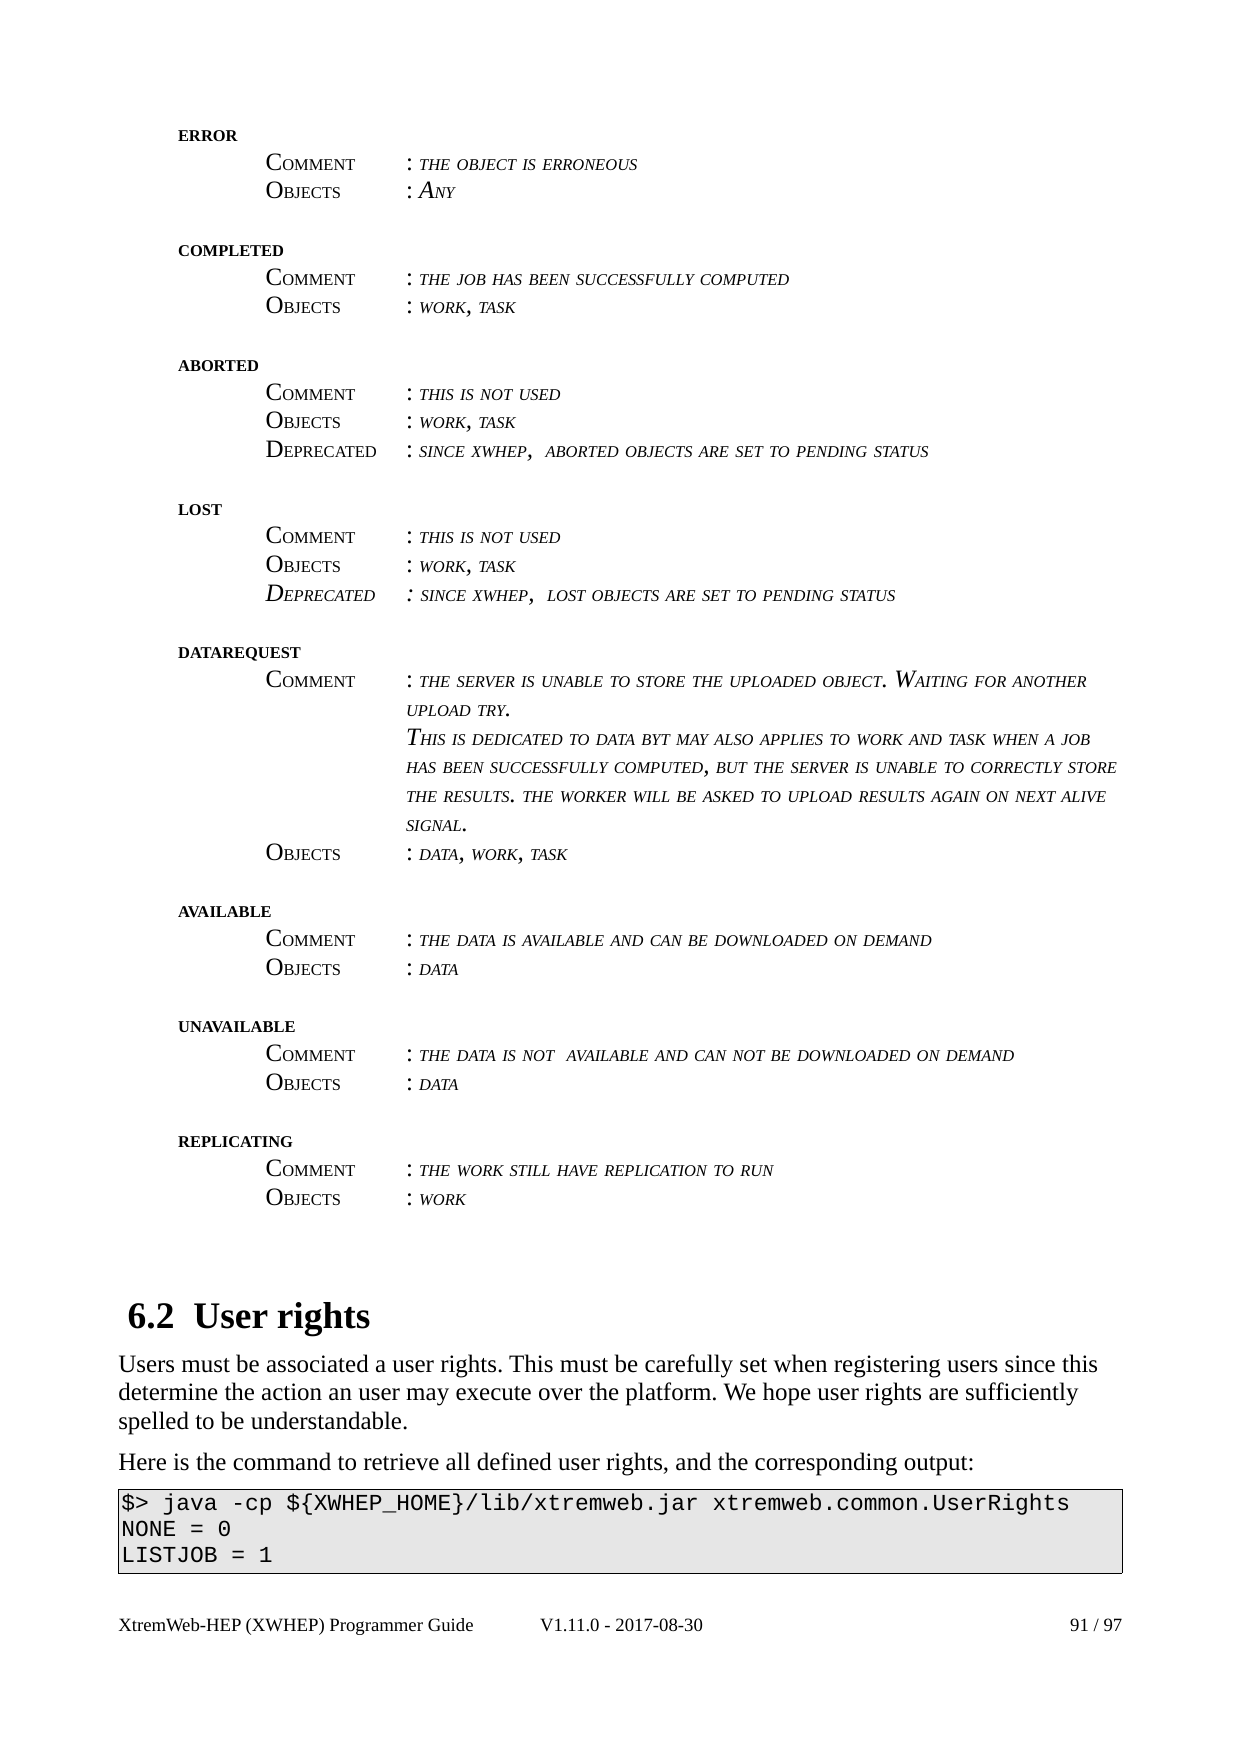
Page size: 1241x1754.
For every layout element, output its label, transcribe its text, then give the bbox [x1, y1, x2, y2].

text Comment : this is not used [265, 521, 1122, 549]
text datarequest [178, 636, 1122, 664]
text aborted [178, 348, 1122, 377]
text Comment : the data is not available and can not be downloaded on demand [265, 1038, 1122, 1067]
text completed [178, 233, 1122, 262]
text Deprecated : since xwhep, lost objects are set to pending status [265, 578, 1122, 607]
text Objects : work [265, 1182, 1122, 1211]
text Objects : data [265, 1067, 1122, 1096]
text available [178, 894, 1122, 923]
text LISTJOB = 1 [119, 1541, 1122, 1573]
text Here is the command to retrieve all defined user rights, and the corresponding output: [118, 1447, 1122, 1476]
text Comment : the work still have replication to run [265, 1153, 1122, 1182]
text Users must be associated a user rights. This must be carefully set when registering users since this determine the action an user may execute over the platform. We hope user rights are sufficiently spelled to be understandable. [118, 1349, 1122, 1435]
subtitle User rights [118, 1293, 1122, 1336]
text replicating [178, 1124, 1122, 1153]
text Comment : the server is unable to store the uploaded object. Waiting for another upload try. This is dedicated to data byt may also applies to work and task when a job has been successfully computed, but the server is unable to correctly store the results. the worker will be asked to upload results again on next alive signal. [265, 664, 1122, 837]
text error [178, 118, 1122, 147]
text Comment : the object is erroneous [265, 147, 1122, 176]
text unavailable [178, 1009, 1122, 1038]
text $> java -cp ${XWHEP_HOME}/lib/xtremweb.jar xtremweb.common.UserRights [119, 1490, 1122, 1515]
text Objects : Any [265, 176, 1122, 204]
text Objects : work, task [265, 406, 1122, 434]
text Objects : data [265, 952, 1122, 981]
text Objects : data, work, task [265, 837, 1122, 866]
text Objects : work, task [265, 549, 1122, 578]
text lost [178, 492, 1122, 521]
text NONE = 0 [119, 1515, 1122, 1541]
text Comment : the data is available and can be downloaded on demand [265, 923, 1122, 952]
text Comment : this is not used [265, 377, 1122, 406]
text Comment : the job has been successfully computed [265, 262, 1122, 291]
text Objects : work, task [265, 291, 1122, 319]
text Deprecated : since xwhep, aborted objects are set to pending status [265, 434, 1122, 463]
